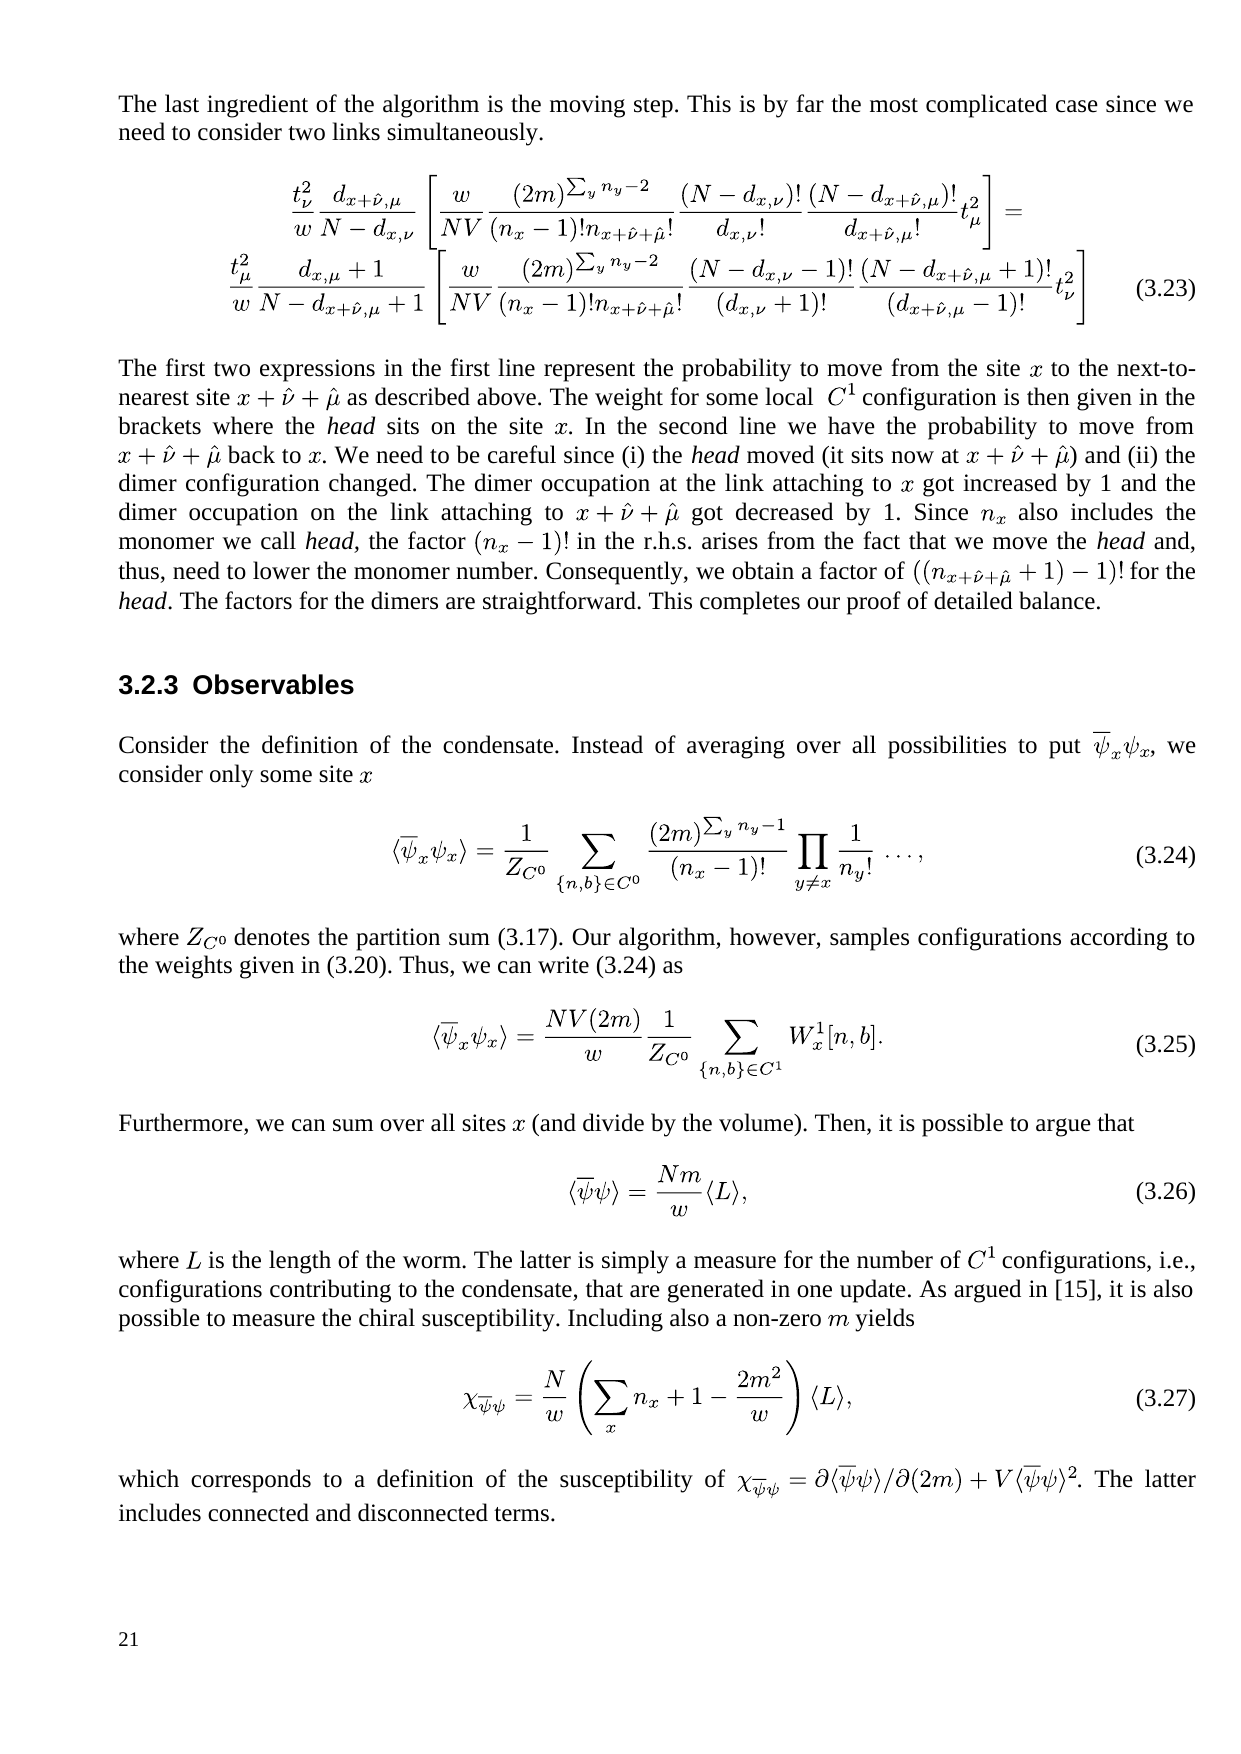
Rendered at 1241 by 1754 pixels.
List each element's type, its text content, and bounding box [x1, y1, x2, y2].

text (3.26) [679, 1165, 1196, 1217]
text [118, 1165, 674, 1217]
text Consider the definition of the condensate. Instead of averaging over all possibilities to put , we consider only some site [118, 730, 1196, 788]
text (3.24) [598, 817, 1196, 893]
text (3.27) [788, 1360, 1196, 1435]
text [118, 1360, 590, 1435]
text [118, 1008, 703, 1079]
text where is the length of the worm. The latter is simply a measure for the number of configurations, i.e., configurations contributing to the condensate, that are generated in one update. As argued in [15], it is also possible to measure the chiral susceptibility. Including also a non-zero yields [118, 1245, 1196, 1332]
text [118, 817, 703, 893]
text which corresponds to a definition of the susceptibility of . The latter includes connected and disconnected terms. [118, 1464, 1196, 1527]
text where denotes the partition sum (3.17). Our algorithm, however, samples configurations according to the weights given in (3.20). Thus, we can write (3.24) as [118, 922, 1196, 979]
subtitle Observables [118, 669, 1196, 700]
text [118, 250, 438, 325]
text The first two expressions in the first line represent the probability to move from the site to the next-to-nearest site as described above. The weight for some local configuration is then given in the brackets where the head sits on the site . In the second line we have the probability to move from back to . We need to be careful since (i) the head moved (it sits now at ) and (ii) the dimer configuration changed. The dimer occupation at the link attaching to got increased by 1 and the dimer occupation on the link attaching to got decreased by 1. Since also includes the monomer we call head, the factor in the r.h.s. arises from the fact that we move the head and, thus, need to lower the monomer number. Consequently, we obtain a factor of for the head. The factors for the dimers are straightforward. This completes our proof of detailed balance. [118, 353, 1196, 615]
text Furthermore, we can sum over all sites (and divide by the volume). Then, it is possible to argue that [118, 1108, 1196, 1136]
text (3.25) [635, 1008, 1196, 1079]
text (3.23) [1085, 250, 1196, 325]
text The last ingredient of the algorithm is the moving step. This is by far the most complicated case since we need to consider two links simultaneously. [118, 89, 1196, 146]
